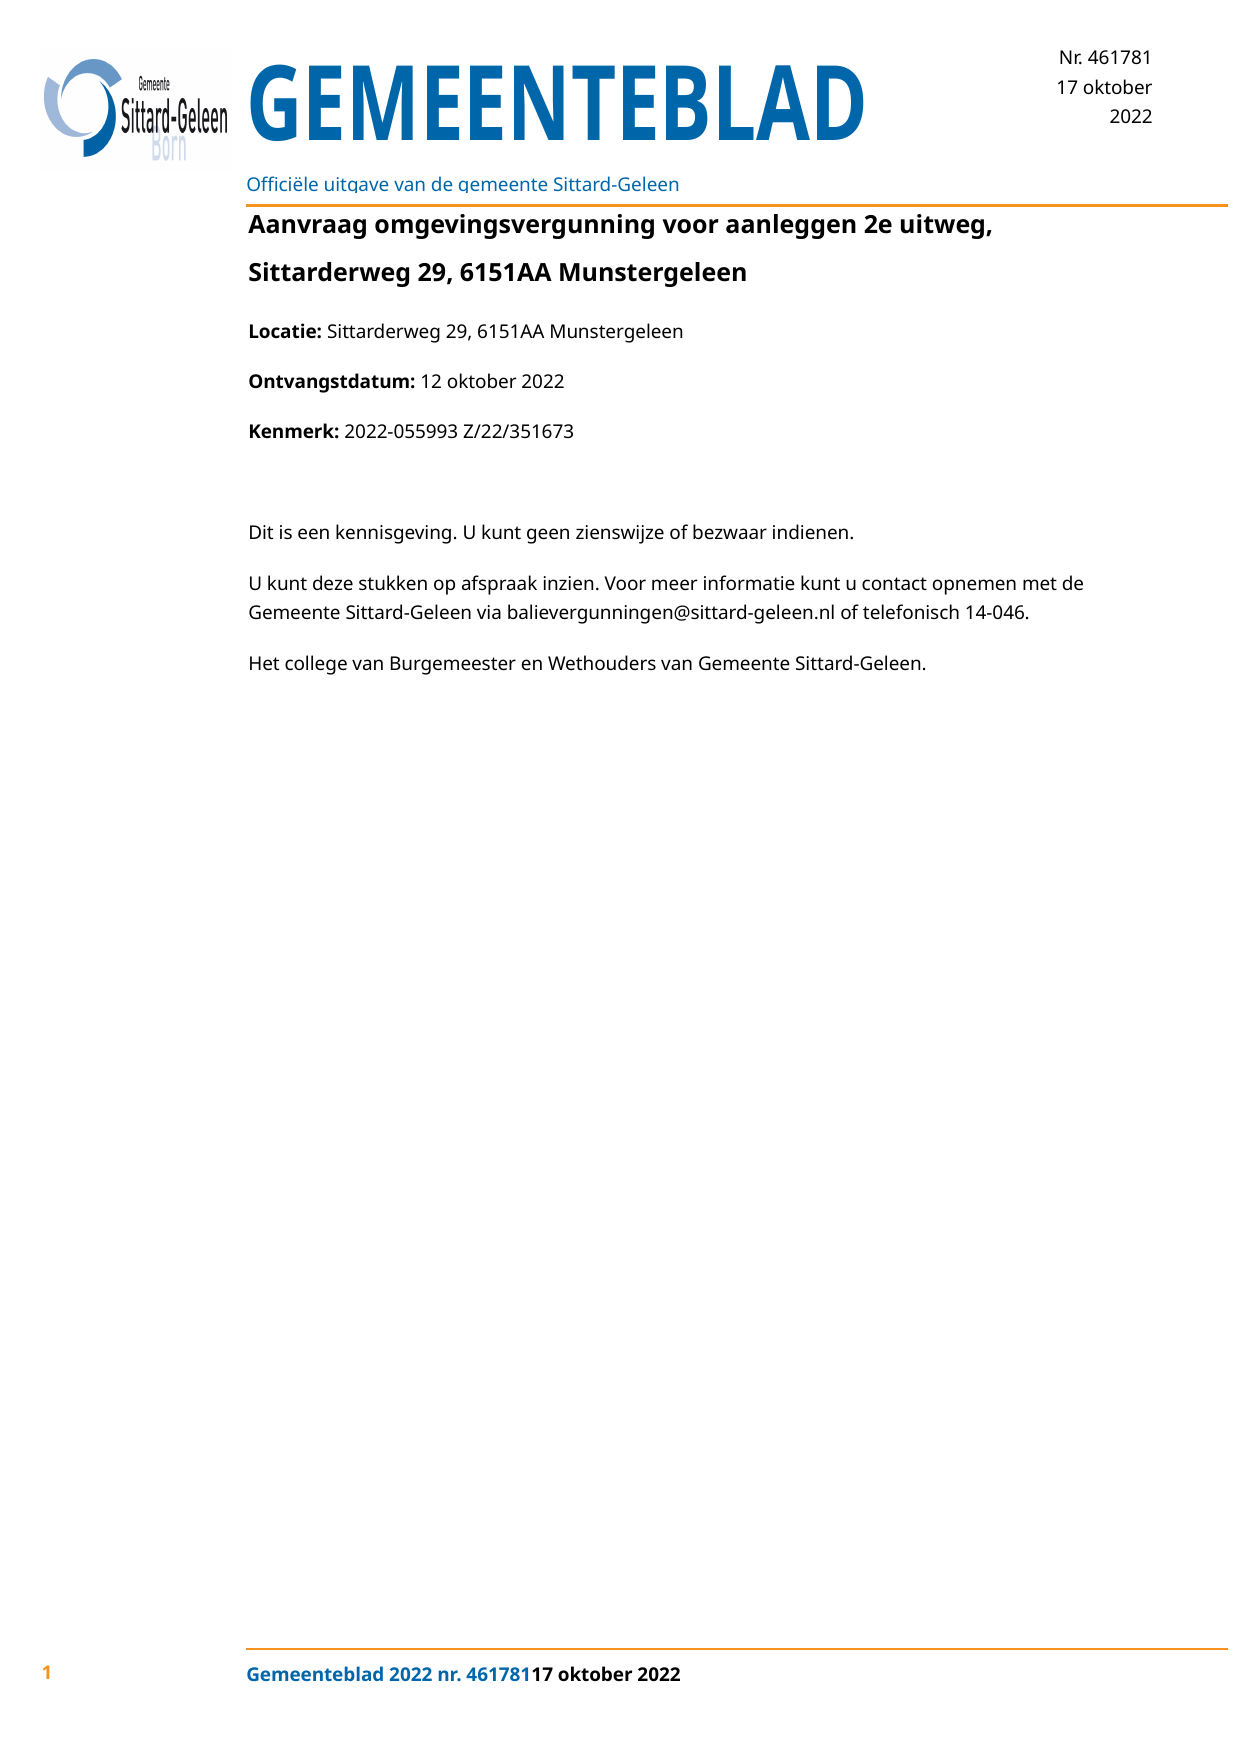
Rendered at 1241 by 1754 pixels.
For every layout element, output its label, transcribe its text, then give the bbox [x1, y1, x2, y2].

text U kunt deze stukken op afspraak inzien. Voor meer informatie kunt u contact opnemen met de Gemeente Sittard-Geleen via balievergunningen@sittard-geleen.nl of telefonisch 14-046. [248, 570, 1152, 625]
text Locatie: Sittarderweg 29, 6151AA Munstergeleen [248, 318, 1152, 344]
text Het college van Burgemeester en Wethouders van Gemeente Sittard-Geleen. [248, 650, 1152, 676]
text Kenmerk: 2022-055993 Z/22/351673 [248, 419, 1152, 444]
text Ontvangstdatum: 12 oktober 2022 [248, 368, 1152, 394]
text Aanvraag omgevingsvergunning voor aanleggen 2e uitweg, Sittarderweg 29, 6151AA Munstergeleen [248, 207, 1152, 288]
text Dit is een kennisgeving. U kunt geen zienswijze of bezwaar indienen. [248, 519, 1152, 545]
picture [41, 47, 231, 172]
